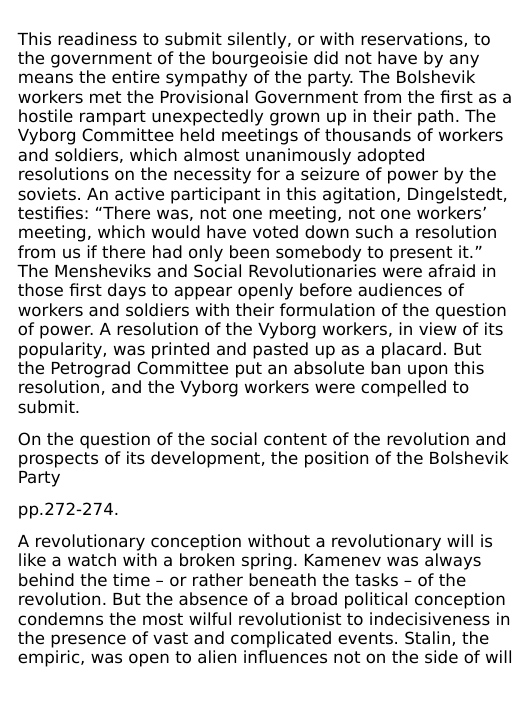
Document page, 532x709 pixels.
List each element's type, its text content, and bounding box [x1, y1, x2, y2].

text A revolutionary conception without a revolutionary will is like a watch with a broken spring. Kamenev was always behind the time – or rather beneath the tasks – of the revolution. But the absence of a broad political conception condemns the most wilful revolutionist to indecisiveness in the presence of vast and complicated events. Stalin, the empiric, was open to alien influences not on the side of will [18, 532, 514, 668]
text On the question of the social content of the revolution and prospects of its development, the position of the Bolshevik Party [18, 429, 514, 488]
text This readiness to submit silently, or with reservations, to the government of the bourgeoisie did not have by any means the entire sympathy of the party. The Bolshevik workers met the Provisional Government from the first as a hostile rampart unexpectedly grown up in their path. The Vyborg Committee held meetings of thousands of workers and soldiers, which almost unanimously adopted resolutions on the necessity for a seizure of power by the soviets. An active participant in this agitation, Dingelstedt, testifies: “There was, not one meeting, not one workers’ meeting, which would have voted down such a resolution from us if there had only been somebody to present it.” The Mensheviks and Social Revolutionaries were afraid in those first days to appear openly before audiences of workers and soldiers with their formulation of the question of power. A resolution of the Vyborg workers, in view of its popularity, was printed and pasted up as a placard. But the Petrograd Committee put an absolute ban upon this resolution, and the Vyborg workers were compelled to submit. [18, 29, 514, 417]
text pp.272-274. [18, 500, 514, 519]
